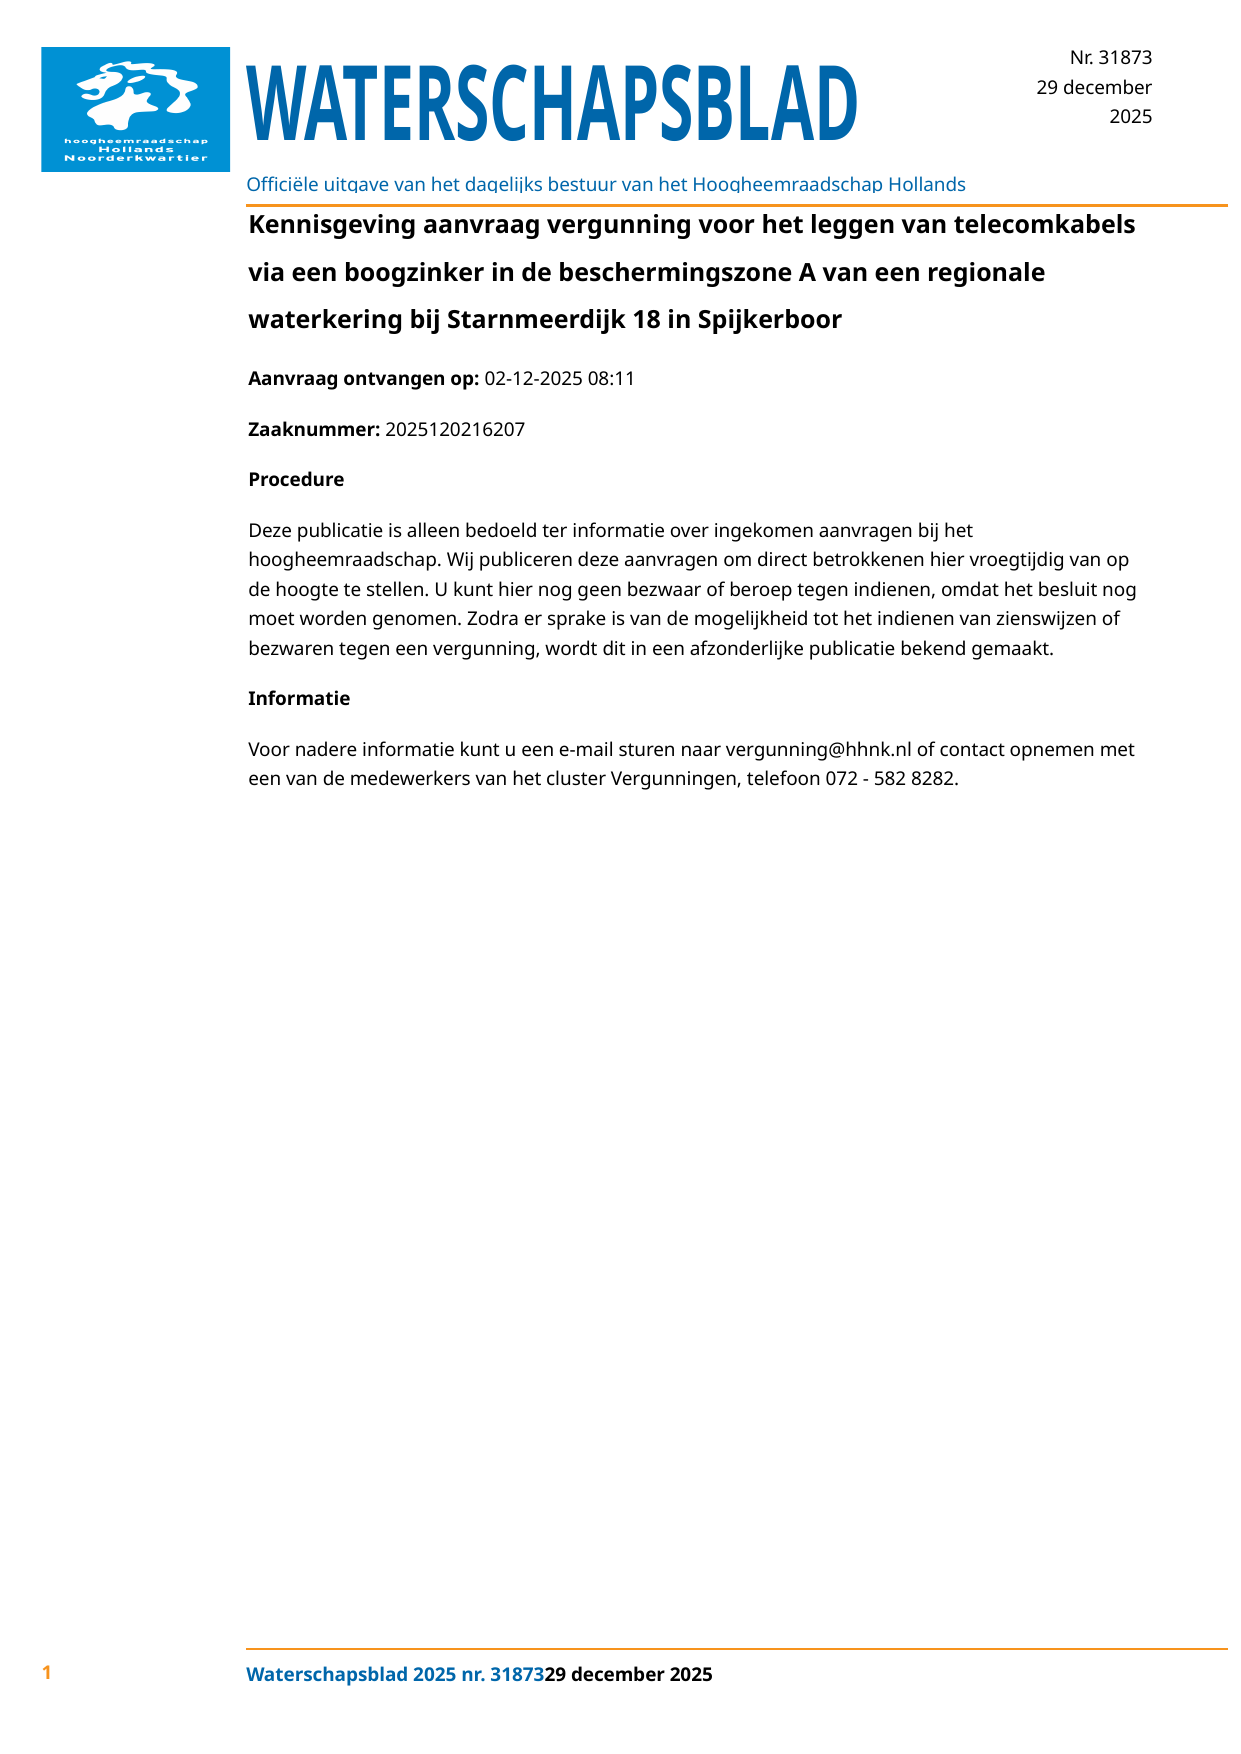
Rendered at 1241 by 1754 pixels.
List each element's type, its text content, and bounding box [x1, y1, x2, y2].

picture [88, 87, 157, 130]
text Procedure [248, 466, 1152, 492]
text Aanvraag ontvangen op: 02-12-2025 08:11 [248, 366, 1152, 391]
picture [129, 76, 144, 82]
text Voor nadere informatie kunt u een e-mail sturen naar vergunning@hhnk.nl of contact opnemen met een van de medewerkers van het cluster Vergunningen, telefoon 072 - 582 8282. [248, 736, 1152, 791]
picture [118, 62, 197, 112]
text Informatie [248, 686, 1152, 711]
text Kennisgeving aanvraag vergunning voor het leggen van telecomkabels via een boogzinker in de beschermingszone A van een regionale waterkering bij Starnmeerdijk 18 in Spijkerboor [248, 207, 1152, 336]
text Deze publicatie is alleen bedoeld ter informatie over ingekomen aanvragen bij het hoogheemraadschap. Wij publiceren deze aanvragen om direct betrokkenen hier vroegtijdig van op de hoogte te stellen. U kunt hier nog geen bezwaar of beroep tegen indienen, omdat het besluit nog moet worden genomen. Zodra er sprake is van de mogelijkheid tot het indienen van zienswijzen of bezwaren tegen een vergunning, wordt dit in een afzonderlijke publicatie bekend gemaakt. [248, 517, 1152, 661]
picture [78, 64, 122, 99]
text Zaaknummer: 2025120216207 [248, 416, 1152, 442]
